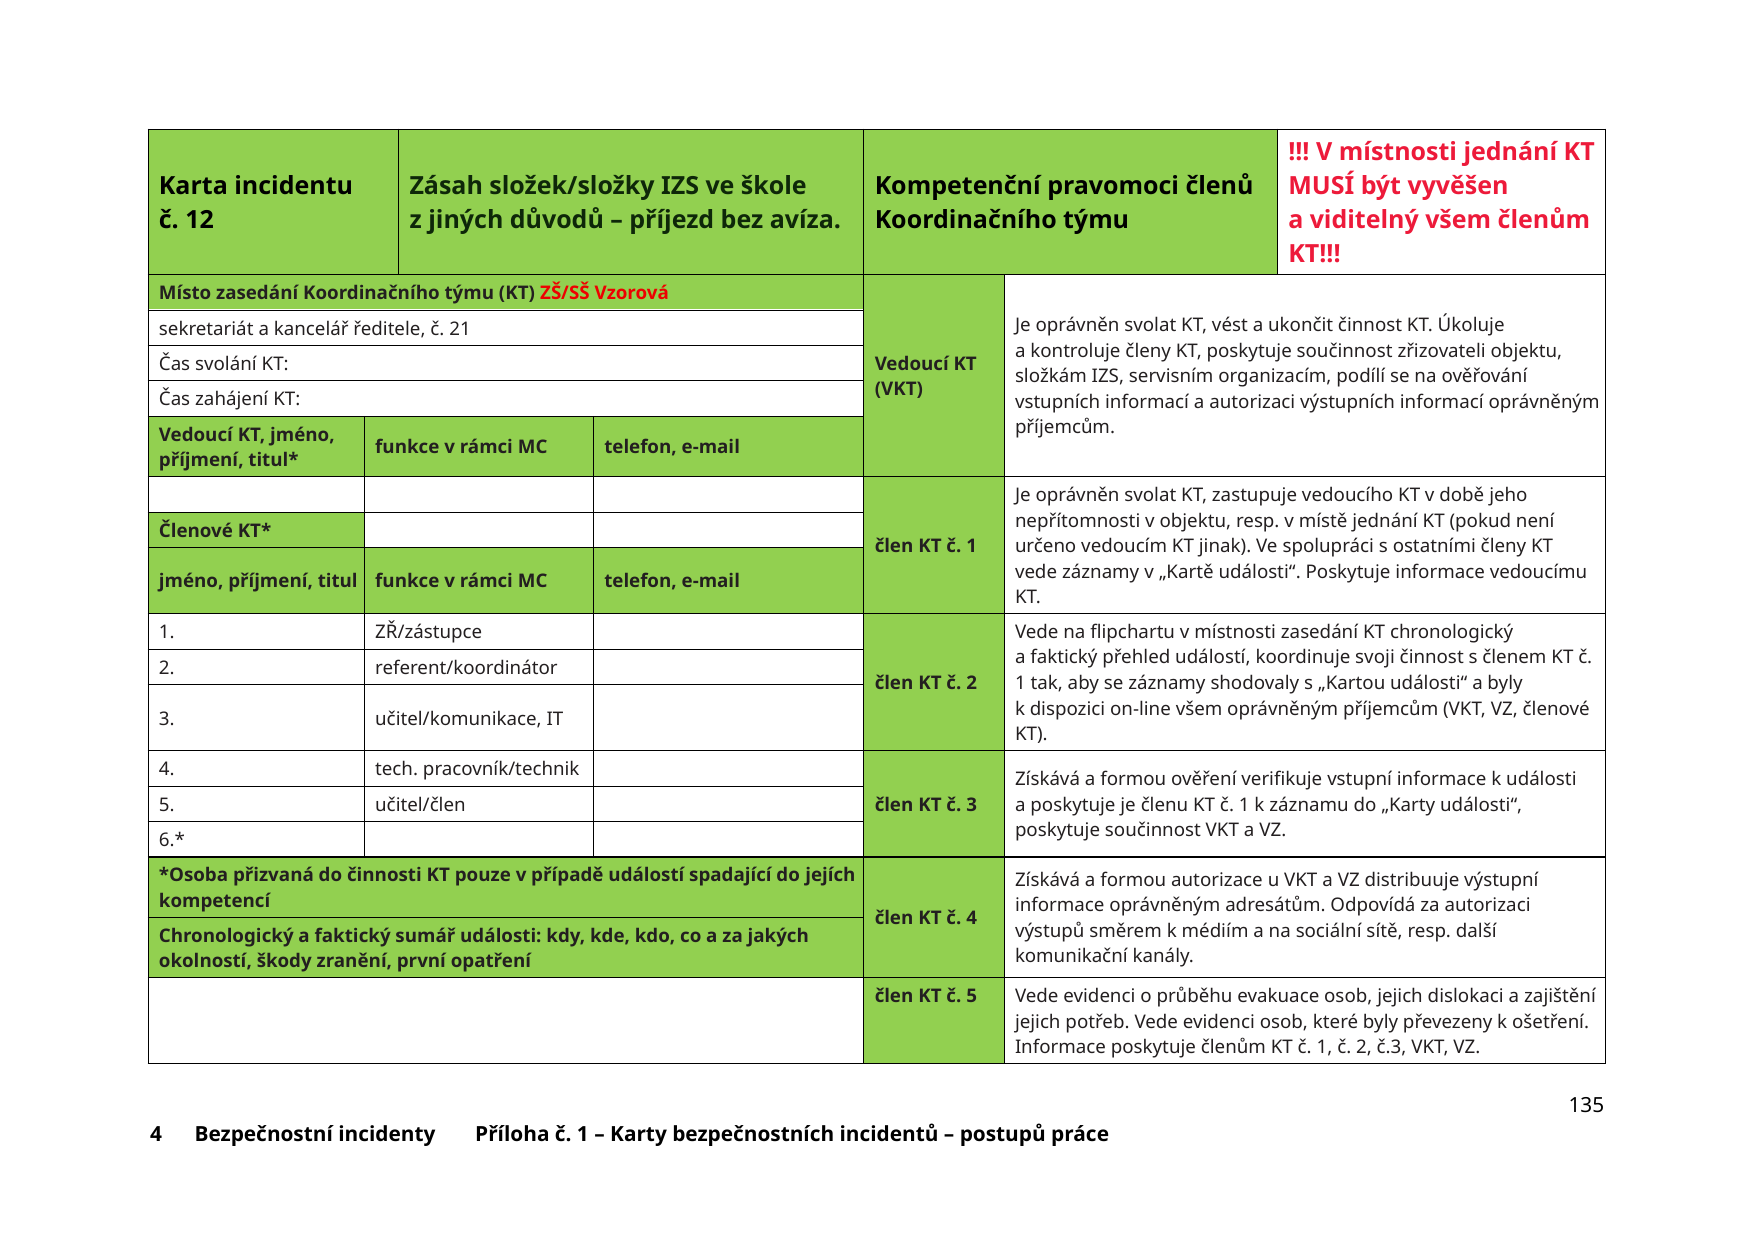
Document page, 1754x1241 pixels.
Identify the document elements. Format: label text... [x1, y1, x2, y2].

table_cell učitel/člen [365, 787, 593, 821]
table_cell [594, 822, 863, 856]
table_cell [594, 513, 863, 547]
table_cell [594, 477, 863, 512]
table_cell sekretariát a kancelář ředitele, č. 21 [149, 311, 863, 345]
table_cell [149, 978, 863, 1063]
table_cell Je oprávněn svolat KT, zastupuje vedoucího KT v době jeho nepřítomnosti v objektu, resp. v místě jednání KT (pokud není určeno vedoucím KT jinak). Ve spolupráci s ostatními členy KT vede záznamy v „Kartě události“. Poskytuje informace vedoucímu KT. [1005, 477, 1605, 613]
table_cell Místo zasedání Koordinačního týmu (KT) ZŠ/SŠ Vzorová [149, 275, 863, 309]
table_cell 4. [149, 751, 364, 786]
table_cell [594, 787, 863, 821]
table_cell [365, 477, 593, 512]
table_cell Vedoucí KT (VKT) [864, 275, 1004, 476]
table_cell referent/koordinátor [365, 650, 593, 684]
table_cell člen KT č. 2 [864, 614, 1004, 750]
table_cell [149, 477, 364, 512]
table_cell [594, 650, 863, 684]
table_cell *Osoba přizvaná do činnosti KT pouze v případě událostí spadající do jejích kompetencí [149, 858, 863, 917]
table_cell jméno, příjmení, titul [149, 548, 364, 613]
table_cell [365, 513, 593, 547]
table_header !!! V místnosti jednání KT MUSÍ být vyvěšen a viditelný všem členům KT!!! [1278, 130, 1605, 274]
table_cell Čas zahájení KT: [149, 381, 863, 416]
table_cell 3. [149, 685, 364, 750]
table_cell Čas svolání KT: [149, 346, 863, 380]
table_cell Členové KT* [149, 513, 364, 547]
table_cell člen KT č. 3 [864, 751, 1004, 856]
table_cell 1. [149, 614, 364, 648]
table_cell [594, 685, 863, 750]
table_cell [594, 614, 863, 648]
table_cell funkce v rámci MC [365, 417, 593, 476]
table_cell tech. pracovník/technik [365, 751, 593, 786]
table_cell Vede na flipchartu v místnosti zasedání KT chronologický a faktický přehled událostí, koordinuje svoji činnost s členem KT č. 1 tak, aby se záznamy shodovaly s „Kartou události“ a byly k dispozici on-line všem oprávněným příjemcům (VKT, VZ, členové KT). [1005, 614, 1605, 750]
table_cell funkce v rámci MC [365, 548, 593, 613]
table_cell Chronologický a faktický sumář události: kdy, kde, kdo, co a za jakých okolností, škody zranění, první opatření [149, 918, 863, 977]
table_cell [594, 751, 863, 786]
table_cell telefon, e-mail [594, 417, 863, 476]
table_cell člen KT č. 5 [864, 978, 1004, 1063]
table_cell Získává a formou autorizace u VKT a VZ distribuuje výstupní informace oprávněným adresátům. Odpovídá za autorizaci výstupů směrem k médiím a na sociální sítě, resp. další komunikační kanály. [1005, 858, 1605, 977]
table_cell člen KT č. 4 [864, 858, 1004, 977]
table_cell 2. [149, 650, 364, 684]
table_cell [365, 822, 593, 856]
table_cell 5. [149, 787, 364, 821]
table_cell Získává a formou ověření verifikuje vstupní informace k události a poskytuje je členu KT č. 1 k záznamu do „Karty události“, poskytuje součinnost VKT a VZ. [1005, 751, 1605, 856]
table_cell člen KT č. 1 [864, 477, 1004, 613]
table_header Karta incidentu č. 12 [149, 130, 398, 274]
table_cell Vede evidenci o průběhu evakuace osob, jejich dislokaci a zajištění jejich potřeb. Vede evidenci osob, které byly převezeny k ošetření. Informace poskytuje členům KT č. 1, č. 2, č.3, VKT, VZ. [1005, 978, 1605, 1063]
table_cell Je oprávněn svolat KT, vést a ukončit činnost KT. Úkoluje a kontroluje členy KT, poskytuje součinnost zřizovateli objektu, složkám IZS, servisním organizacím, podílí se na ověřování vstupních informací a autorizaci výstupních informací oprávněným příjemcům. [1005, 275, 1605, 476]
table_cell ZŘ/zástupce [365, 614, 593, 648]
table_header Kompetenční pravomoci členů Koordinačního týmu [864, 130, 1277, 274]
table_cell telefon, e-mail [594, 548, 863, 613]
table_cell 6.* [149, 822, 364, 856]
table_cell učitel/komunikace, IT [365, 685, 593, 750]
table_cell Vedoucí KT, jméno, příjmení, titul* [149, 417, 364, 476]
table_header Zásah složek/složky IZS ve škole z jiných důvodů – příjezd bez avíza. [399, 130, 863, 274]
